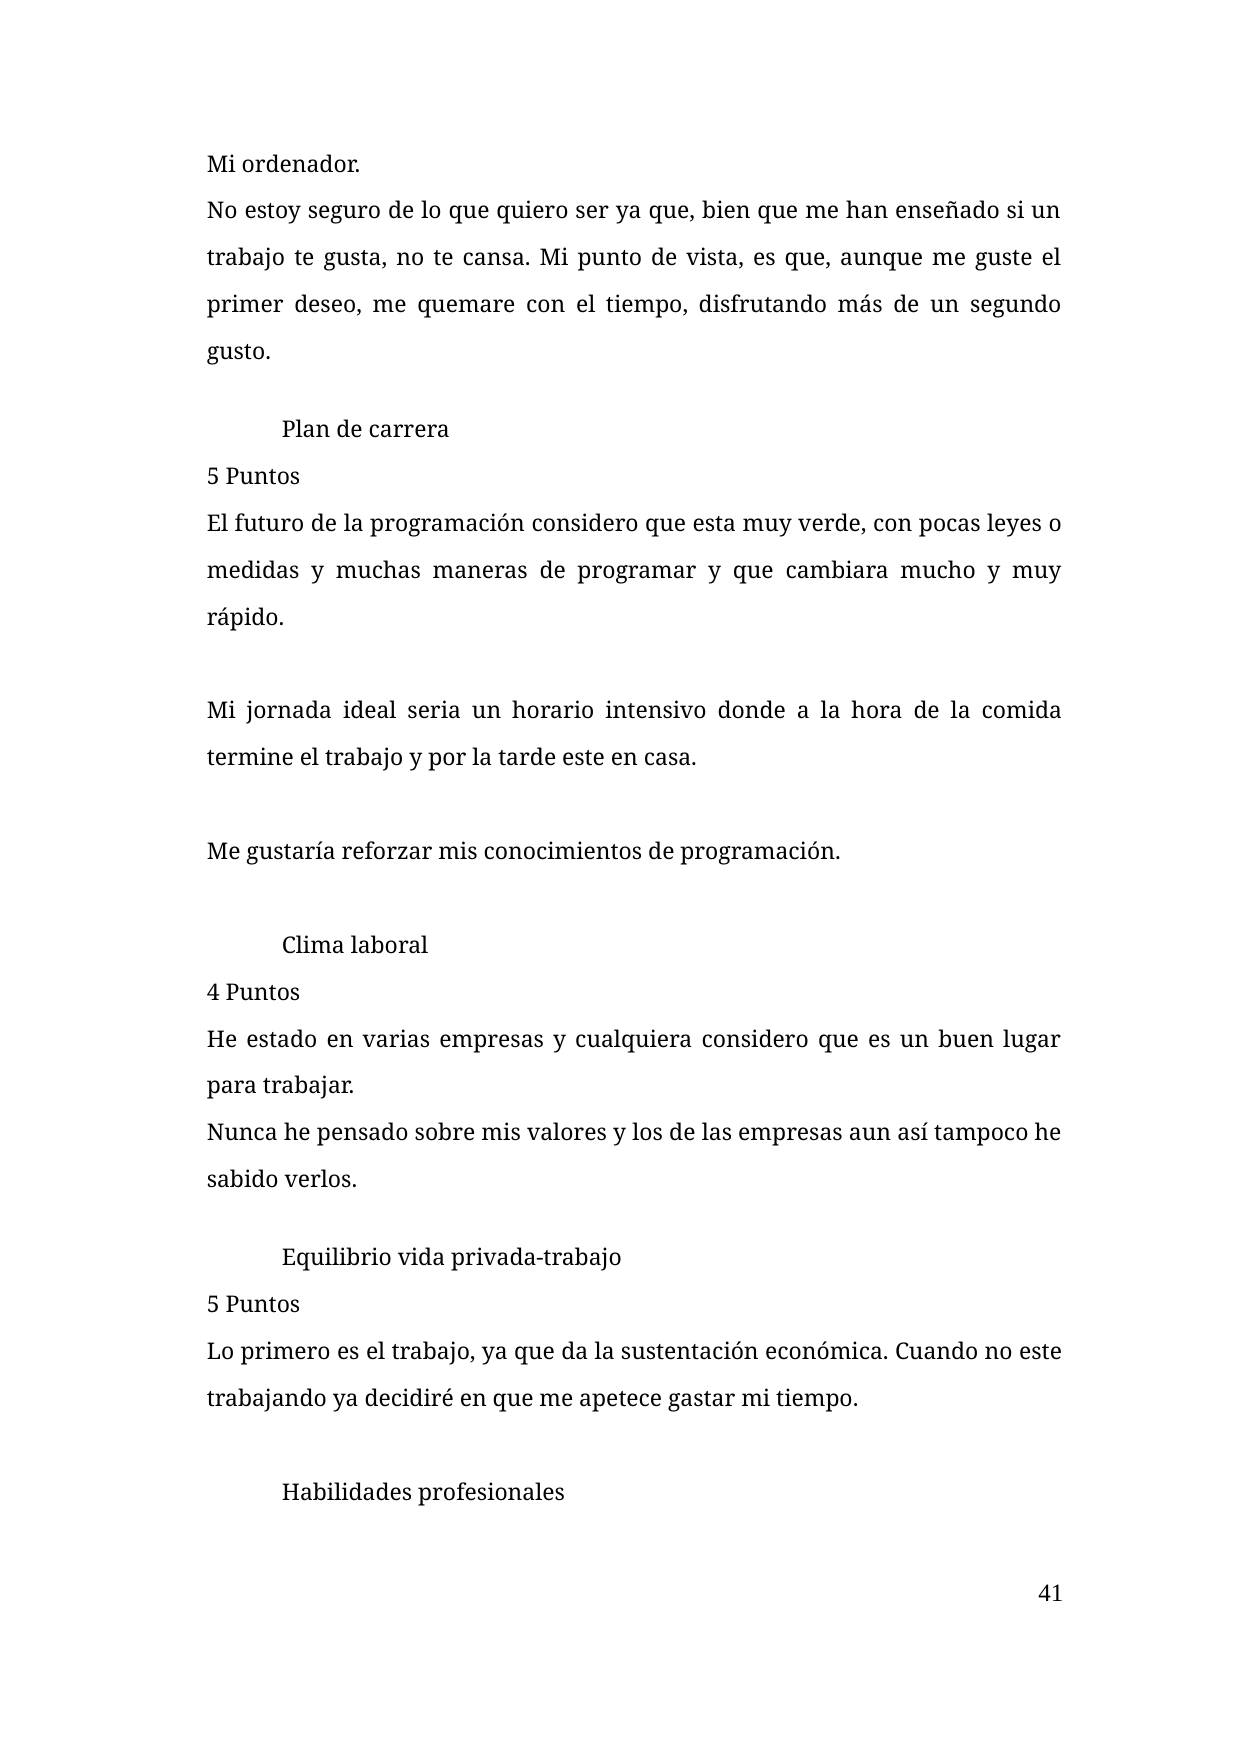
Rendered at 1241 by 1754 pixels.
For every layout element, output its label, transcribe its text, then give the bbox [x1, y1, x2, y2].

text Plan de carrera [207, 413, 1063, 444]
text 5 Puntos [207, 460, 1063, 491]
text 5 Puntos [207, 1288, 1063, 1319]
text Habilidades profesionales [207, 1476, 1063, 1507]
text Clima laboral [207, 929, 1063, 960]
text Equilibrio vida privada-trabajo [207, 1241, 1063, 1273]
text El futuro de la programación considero que esta muy verde, con pocas leyes o medidas y muchas maneras de programar y que cambiara mucho y muy rápido. [207, 507, 1063, 632]
text Nunca he pensado sobre mis valores y los de las empresas aun así tampoco he sabido verlos. [207, 1116, 1063, 1194]
text He estado en varias empresas y cualquiera considero que es un buen lugar para trabajar. [207, 1023, 1063, 1101]
text Mi jornada ideal seria un horario intensivo donde a la hora de la comida termine el trabajo y por la tarde este en casa. [207, 694, 1063, 773]
text Mi ordenador. [207, 148, 1063, 179]
text No estoy seguro de lo que quiero ser ya que, bien que me han enseñado si un trabajo te gusta, no te cansa. Mi punto de vista, es que, aunque me guste el primer deseo, me quemare con el tiempo, disfrutando más de un segundo gusto. [207, 194, 1063, 366]
text Lo primero es el trabajo, ya que da la sustentación económica. Cuando no este trabajando ya decidiré en que me apetece gastar mi tiempo. [207, 1335, 1063, 1413]
text Me gustaría reforzar mis conocimientos de programación. [207, 835, 1063, 866]
text 4 Puntos [207, 976, 1063, 1007]
